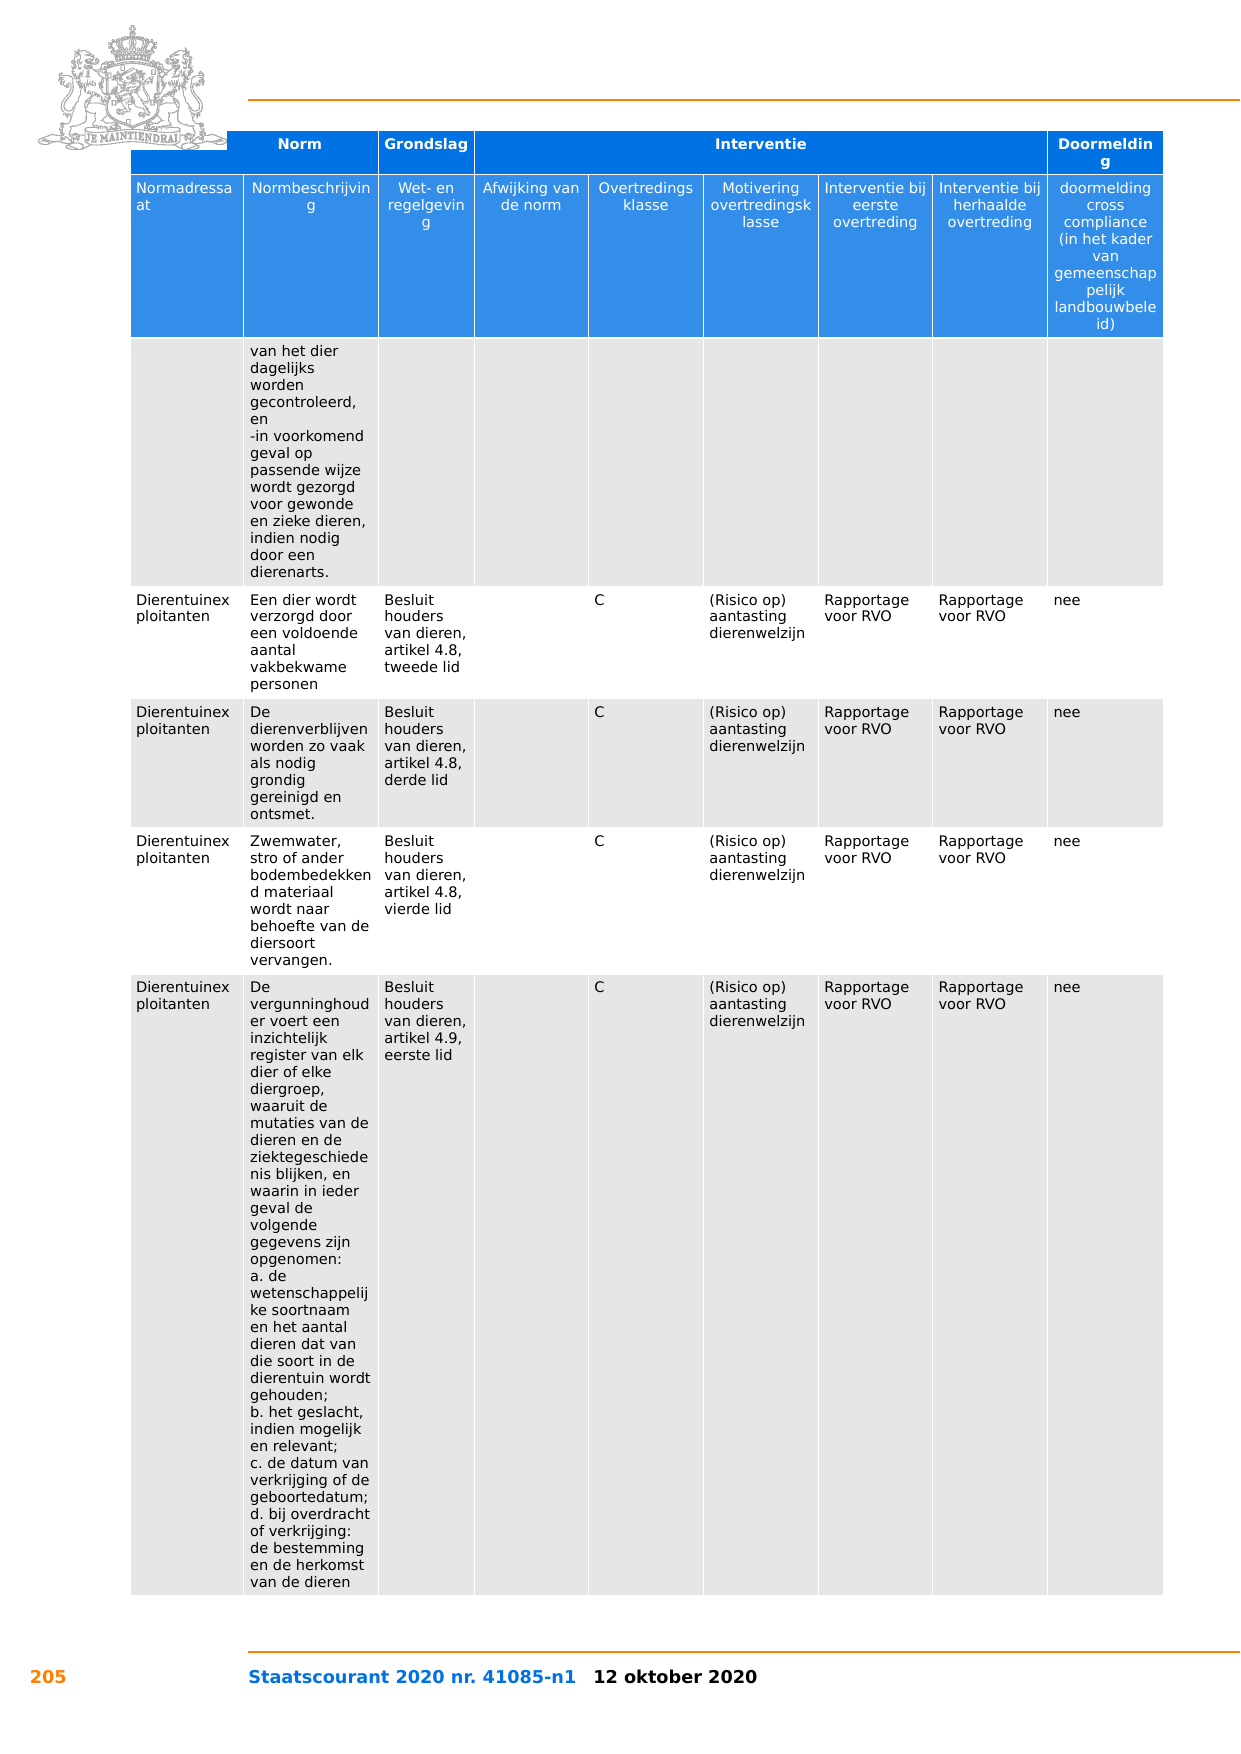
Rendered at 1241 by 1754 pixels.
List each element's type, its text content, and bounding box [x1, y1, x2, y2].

table_header Grondslag [379, 131, 474, 174]
table_cell Rapportage voor RVO [933, 975, 1047, 1595]
table_cell Rapportage voor RVO [819, 975, 932, 1595]
table_cell Een dier wordt verzorgd door een voldoende aantal vakbekwame personen [244, 587, 378, 698]
table_cell Interventie bij herhaalde overtreding [933, 175, 1047, 337]
table_cell Rapportage voor RVO [819, 587, 932, 698]
table_cell Dierentuinexploitanten [131, 699, 243, 827]
table_cell Interventie bij eerste overtreding [819, 175, 932, 337]
table_cell C [589, 828, 703, 973]
table_header Interventie [475, 131, 1047, 174]
table_cell Wet- en regelgeving [379, 175, 474, 337]
table_header Norm [131, 131, 378, 174]
table_cell Dierentuinexploitanten [131, 587, 243, 698]
table_cell Besluit houders van dieren, artikel 4.9, eerste lid [379, 975, 474, 1595]
table_cell Dierentuinexploitanten [131, 975, 243, 1595]
table_cell [933, 339, 1047, 586]
table_cell doormelding cross compliance (in het kader van gemeenschappelijk landbouwbeleid) [1048, 175, 1163, 337]
table_cell C [589, 587, 703, 698]
table_cell nee [1048, 699, 1163, 827]
table_cell Overtredingsklasse [589, 175, 703, 337]
table_cell Normbeschrijving [244, 175, 378, 337]
table_cell [589, 339, 703, 586]
table_header Doormelding [1048, 131, 1163, 174]
table_cell [704, 339, 818, 586]
table_cell Besluit houders van dieren, artikel 4.8, vierde lid [379, 828, 474, 973]
table_cell nee [1048, 975, 1163, 1595]
table_cell Dierentuinexploitanten [131, 828, 243, 973]
table_cell [475, 828, 588, 973]
table_cell [131, 339, 243, 586]
table_cell [475, 587, 588, 698]
table_cell (Risico op) aantasting dierenwelzijn [704, 699, 818, 827]
table_cell De dierenverblijven worden zo vaak als nodig grondig gereinigd en ontsmet. [244, 699, 378, 827]
table_cell (Risico op) aantasting dierenwelzijn [704, 587, 818, 698]
picture [38, 25, 227, 150]
table_cell nee [1048, 828, 1163, 973]
table_cell Rapportage voor RVO [933, 828, 1047, 973]
table_cell Rapportage voor RVO [819, 828, 932, 973]
table_cell (Risico op) aantasting dierenwelzijn [704, 828, 818, 973]
table_cell (Risico op) aantasting dierenwelzijn [704, 975, 818, 1595]
table_cell Rapportage voor RVO [819, 699, 932, 827]
table_cell [475, 699, 588, 827]
table_cell [379, 339, 474, 586]
table_cell Besluit houders van dieren, artikel 4.8, derde lid [379, 699, 474, 827]
table_cell Zwemwater, stro of ander bodembedekkend materiaal wordt naar behoefte van de diersoort vervangen. [244, 828, 378, 973]
table_cell [475, 975, 588, 1595]
table_cell Afwijking van de norm [475, 175, 588, 337]
table_cell van het dier dagelijks worden gecontroleerd, en -in voorkomend geval op passende wijze wordt gezorgd voor gewonde en zieke dieren, indien nodig door een dierenarts. [244, 339, 378, 586]
table_cell Rapportage voor RVO [933, 587, 1047, 698]
table_cell Besluit houders van dieren, artikel 4.8, tweede lid [379, 587, 474, 698]
table_cell Motivering overtredingsklasse [704, 175, 818, 337]
table_cell [1048, 339, 1163, 586]
table_cell [819, 339, 932, 586]
table_cell C [589, 699, 703, 827]
table_cell C [589, 975, 703, 1595]
table_cell Rapportage voor RVO [933, 699, 1047, 827]
table_cell Normadressaat [131, 175, 243, 337]
table_cell [475, 339, 588, 586]
table_cell nee [1048, 587, 1163, 698]
table_cell De vergunninghouder voert een inzichtelijk register van elk dier of elke diergroep, waaruit de mutaties van de dieren en de ziektegeschiedenis blijken, en waarin in ieder geval de volgende gegevens zijn opgenomen: a. de wetenschappelijke soortnaam en het aantal dieren dat van die soort in de dierentuin wordt gehouden; b. het geslacht, indien mogelijk en relevant; c. de datum van verkrijging of de geboortedatum; d. bij overdracht of verkrijging: de bestemming en de herkomst van de dieren [244, 975, 378, 1595]
